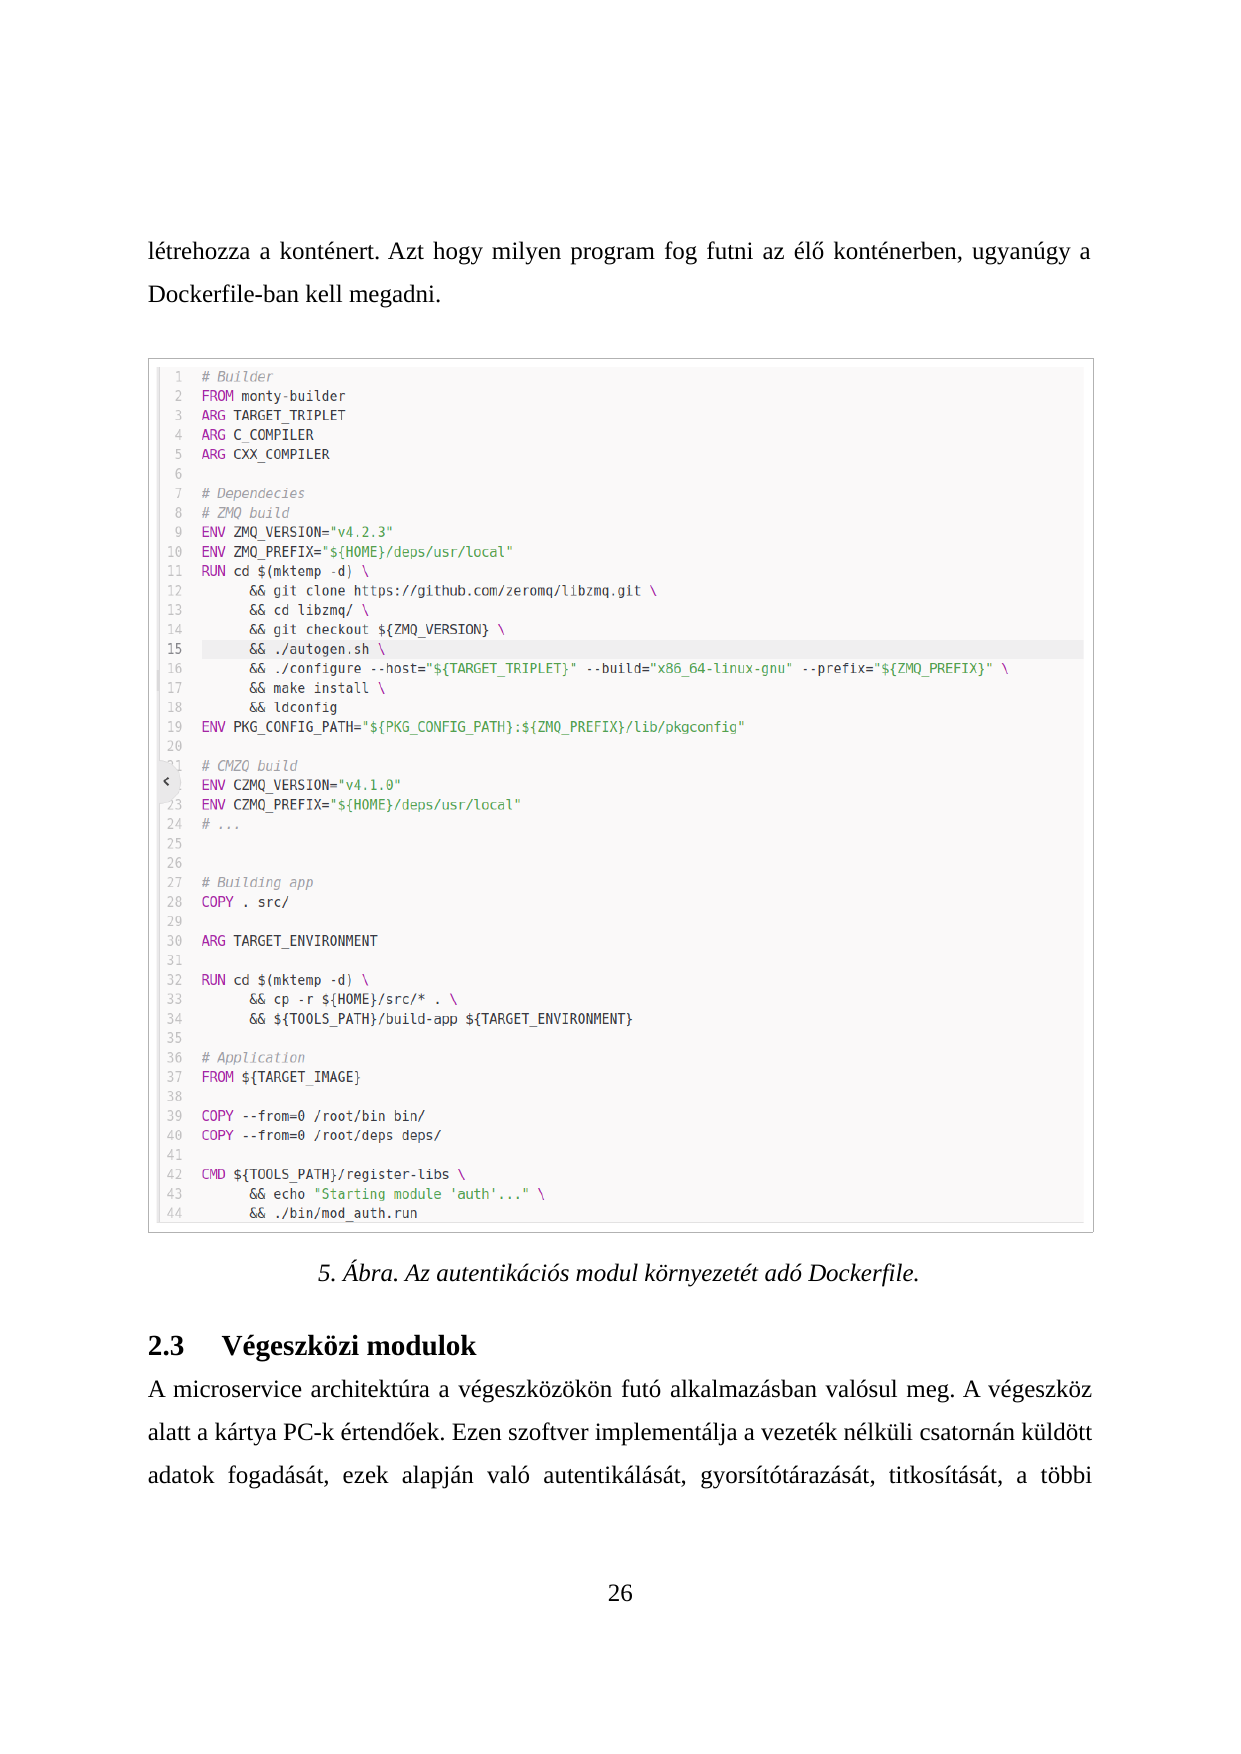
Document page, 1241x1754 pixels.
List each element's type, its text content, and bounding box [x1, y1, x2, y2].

picture [156, 367, 1084, 1223]
text [148, 346, 1093, 358]
subtitle Végeszközi modulok [148, 1328, 1093, 1362]
text [149, 359, 1093, 1232]
text 5. Ábra. Az autentikációs modul környezetét adó Dockerfile. [148, 1233, 1093, 1287]
text A microservice architektúra a végeszközökön futó alkalmazásban valósul meg. A végeszköz alatt a kártya PC-k értendőek. Ezen szoftver implementálja a vezeték nélküli csatornán küldött adatok fogadását, ezek alapján való autentikálását, gyorsítótárazását, titkosítását, a többi [148, 1374, 1093, 1489]
text létrehozza a konténert. Azt hogy milyen program fog futni az élő konténerben, ugyanúgy a Dockerfile-ban kell megadni. [148, 236, 1093, 308]
